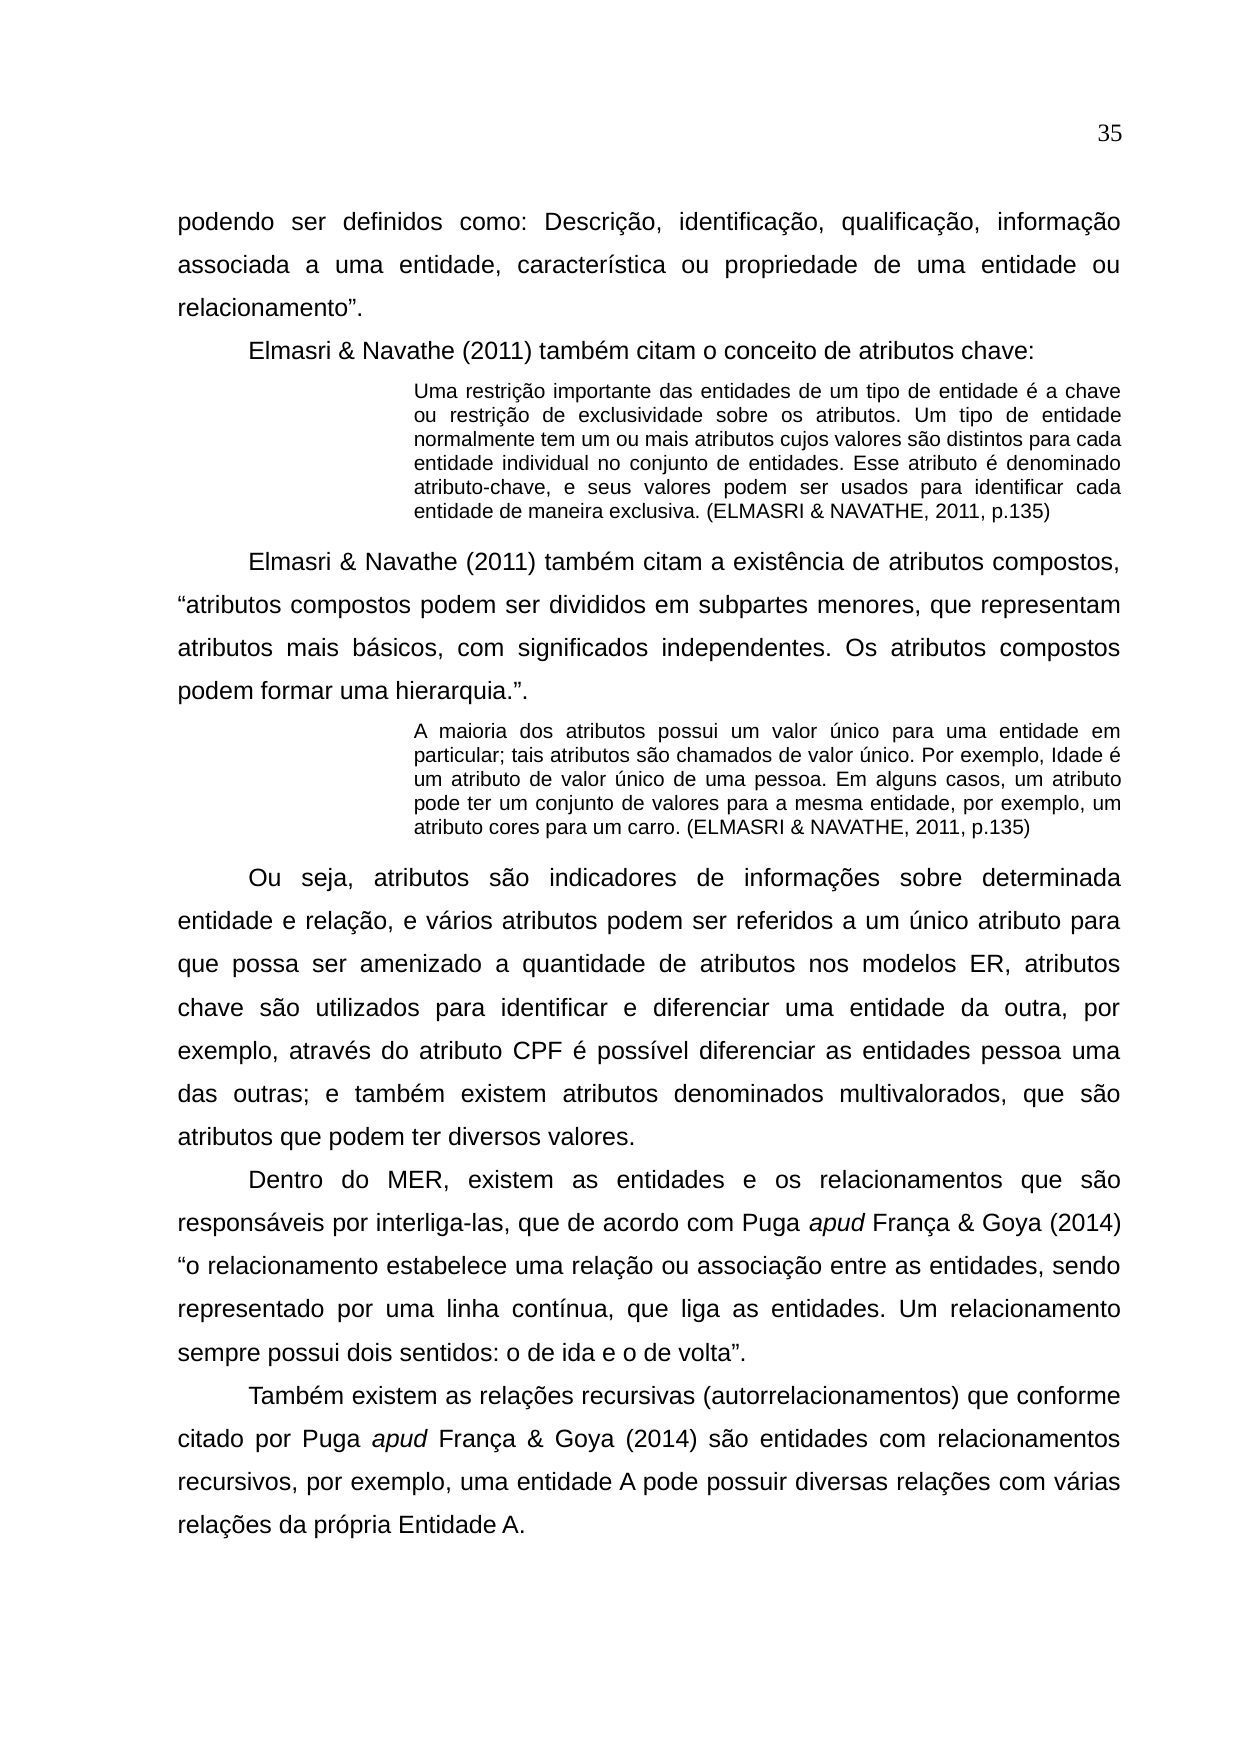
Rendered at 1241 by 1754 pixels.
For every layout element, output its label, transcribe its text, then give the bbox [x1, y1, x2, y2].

text A maioria dos atributos possui um valor único para uma entidade em particular; tais atributos são chamados de valor único. Por exemplo, Idade é um atributo de valor único de uma pessoa. Em alguns casos, um atributo pode ter um conjunto de valores para a mesma entidade, por exemplo, um atributo cores para um carro. (ELMASRI & NAVATHE, 2011, p.135) [413, 719, 1122, 839]
text Elmasri & Navathe (2011) também citam a existência de atributos compostos, “atributos compostos podem ser divididos em subpartes menores, que representam atributos mais básicos, com significados independentes. Os atributos compostos podem formar uma hierarquia.”. [177, 547, 1122, 705]
text Dentro do MER, existem as entidades e os relacionamentos que são responsáveis por interliga-las, que de acordo com Puga apud França & Goya (2014) “o relacionamento estabelece uma relação ou associação entre as entidades, sendo representado por uma linha contínua, que liga as entidades. Um relacionamento sempre possui dois sentidos: o de ida e o de volta”. [177, 1165, 1122, 1366]
text Também existem as relações recursivas (autorrelacionamentos) que conforme citado por Puga apud França & Goya (2014) são entidades com relacionamentos recursivos, por exemplo, uma entidade A pode possuir diversas relações com várias relações da própria Entidade A. [177, 1381, 1122, 1539]
text Uma restrição importante das entidades de um tipo de entidade é a chave ou restrição de exclusividade sobre os atributos. Um tipo de entidade normalmente tem um ou mais atributos cujos valores são distintos para cada entidade individual no conjunto de entidades. Esse atributo é denominado atributo-chave, e seus valores podem ser usados para identificar cada entidade de maneira exclusiva. (ELMASRI & NAVATHE, 2011, p.135) [413, 379, 1122, 523]
text Elmasri & Navathe (2011) também citam o conceito de atributos chave: [177, 336, 1122, 365]
text Ou seja, atributos são indicadores de informações sobre determinada entidade e relação, e vários atributos podem ser referidos a um único atributo para que possa ser amenizado a quantidade de atributos nos modelos ER, atributos chave são utilizados para identificar e diferenciar uma entidade da outra, por exemplo, através do atributo CPF é possível diferenciar as entidades pessoa uma das outras; e também existem atributos denominados multivalorados, que são atributos que podem ter diversos valores. [177, 863, 1122, 1151]
text podendo ser definidos como: Descrição, identificação, qualificação, informação associada a uma entidade, característica ou propriedade de uma entidade ou relacionamento”. [177, 207, 1122, 322]
